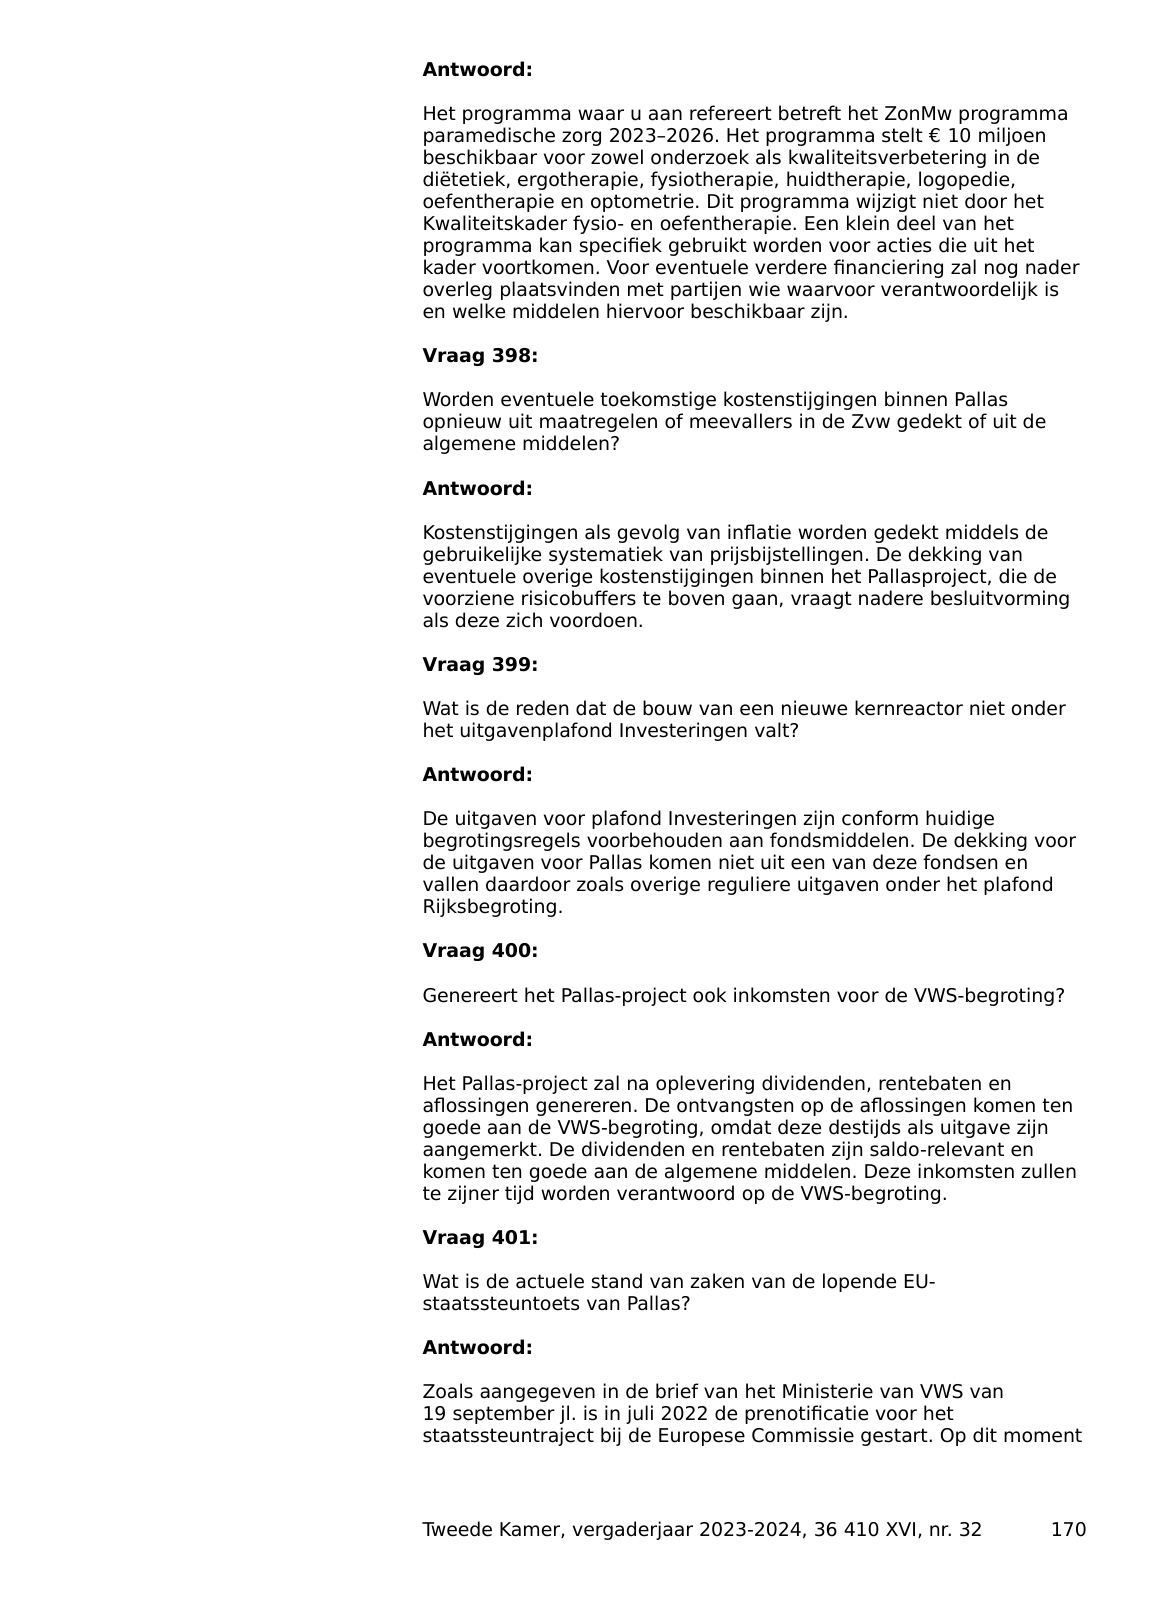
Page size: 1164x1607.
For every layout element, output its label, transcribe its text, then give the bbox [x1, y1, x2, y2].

text Wat is de actuele stand van zaken van de lopende EU-staatssteuntoets van Pallas? [422, 1271, 1087, 1315]
text Het Pallas-project zal na oplevering dividenden, rentebaten en aflossingen genereren. De ontvangsten op de aflossingen komen ten goede aan de VWS-begroting, omdat deze destijds als uitgave zijn aangemerkt. De dividenden en rentebaten zijn saldo-relevant en komen ten goede aan de algemene middelen. Deze inkomsten zullen te zijner tijd worden verantwoord op de VWS-begroting. [422, 1073, 1087, 1205]
subtitle Antwoord: [422, 764, 1087, 786]
text Zoals aangegeven in de brief van het Ministerie van VWS van 19 september jl. is in juli 2022 de prenotificatie voor het staatssteuntraject bij de Europese Commissie gestart. Op dit moment [422, 1381, 1087, 1447]
subtitle Vraag 401: [422, 1227, 1087, 1249]
subtitle Antwoord: [422, 477, 1087, 499]
subtitle Antwoord: [422, 1337, 1087, 1359]
subtitle Vraag 398: [422, 345, 1087, 367]
text Worden eventuele toekomstige kostenstijgingen binnen Pallas opnieuw uit maatregelen of meevallers in de Zvw gedekt of uit de algemene middelen? [422, 389, 1087, 455]
text Genereert het Pallas-project ook inkomsten voor de VWS-begroting? [422, 984, 1087, 1006]
text Kostenstijgingen als gevolg van inflatie worden gedekt middels de gebruikelijke systematiek van prijsbijstellingen. De dekking van eventuele overige kostenstijgingen binnen het Pallasproject, die de voorziene risicobuffers te boven gaan, vraagt nadere besluitvorming als deze zich voordoen. [422, 522, 1087, 632]
subtitle Antwoord: [422, 1029, 1087, 1051]
text De uitgaven voor plafond Investeringen zijn conform huidige begrotingsregels voorbehouden aan fondsmiddelen. De dekking voor de uitgaven voor Pallas komen niet uit een van deze fondsen en vallen daardoor zoals overige reguliere uitgaven onder het plafond Rijksbegroting. [422, 808, 1087, 918]
subtitle Antwoord: [422, 59, 1087, 81]
text Wat is de reden dat de bouw van een nieuwe kernreactor niet onder het uitgavenplafond Investeringen valt? [422, 698, 1087, 742]
subtitle Vraag 399: [422, 654, 1087, 676]
subtitle Vraag 400: [422, 940, 1087, 962]
text Het programma waar u aan refereert betreft het ZonMw programma paramedische zorg 2023–2026. Het programma stelt € 10 miljoen beschikbaar voor zowel onderzoek als kwaliteitsverbetering in de diëtetiek, ergotherapie, fysiotherapie, huidtherapie, logopedie, oefentherapie en optometrie. Dit programma wijzigt niet door het Kwaliteitskader fysio- en oefentherapie. Een klein deel van het programma kan specifiek gebruikt worden voor acties die uit het kader voortkomen. Voor eventuele verdere financiering zal nog nader overleg plaatsvinden met partijen wie waarvoor verantwoordelijk is en welke middelen hiervoor beschikbaar zijn. [422, 103, 1087, 323]
